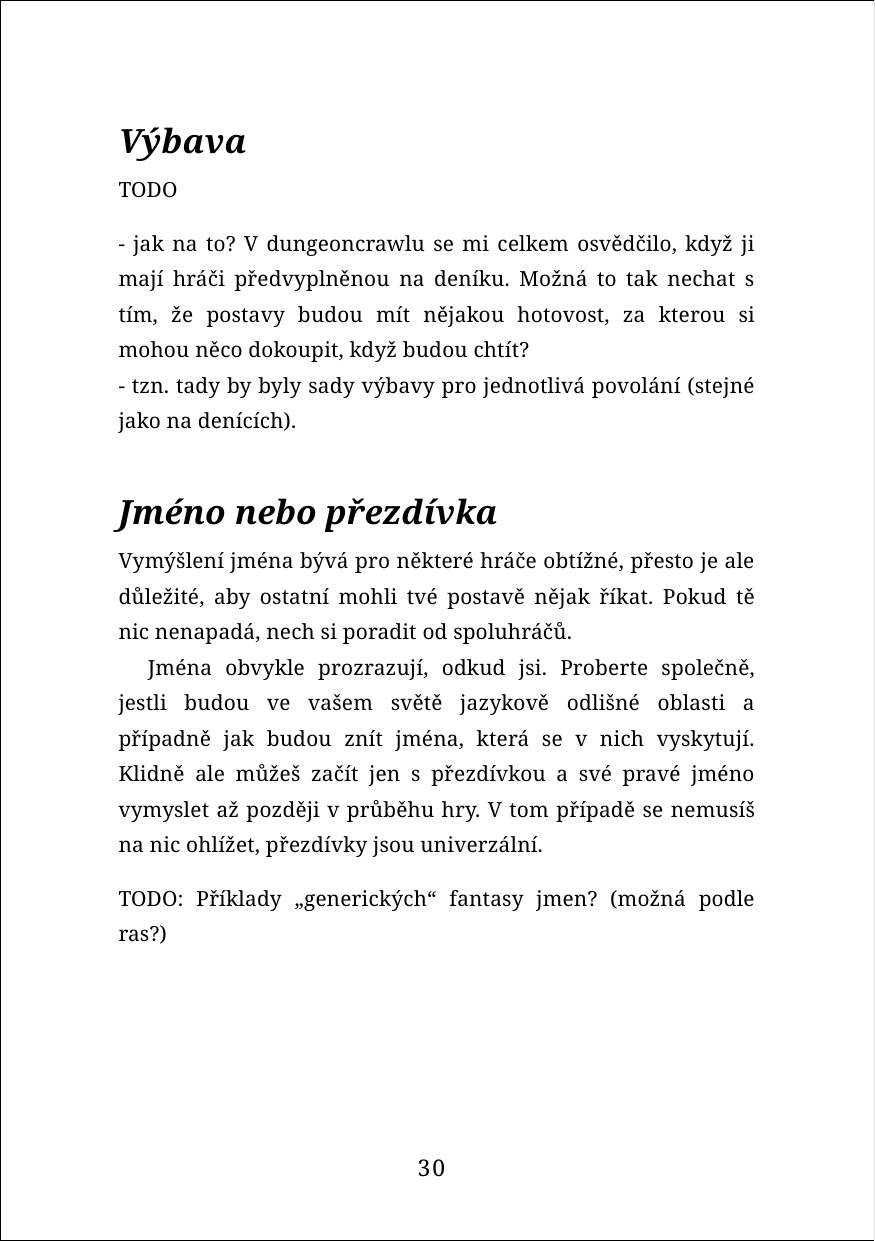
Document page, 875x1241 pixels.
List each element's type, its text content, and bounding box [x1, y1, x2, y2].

text TODO [118, 175, 756, 204]
text - jak na to? V dungeoncrawlu se mi celkem osvědčilo, když ji mají hráči předvyplněnou na deníku. Možná to tak nechat s tím, že postavy budou mít nějakou hotovost, za kterou si mohou něco dokoupit, když budou chtít? - tzn. tady by byly sady výbavy pro jednotlivá povolání (stejné jako na denících). [118, 229, 756, 435]
subtitle Jméno nebo přezdívka [118, 489, 756, 534]
subtitle Výbava [118, 118, 756, 164]
text Vymýšlení jména bývá pro některé hráče obtížné, přesto je ale důležité, aby ostatní mohli tvé postavě nějak říkat. Pokud tě nic nenapadá, nech si poradit od spoluhráčů. Jména obvykle prozrazují, odkud jsi. Proberte společně, jestli budou ve vašem světě jazykově odlišné oblasti a případně jak budou znít jména, která se v nich vyskytují. Klidně ale můžeš začít jen s přezdívkou a své pravé jméno vymyslet až později v průběhu hry. V tom případě se nemusíš na nic ohlížet, přezdívky jsou univerzální. [118, 546, 756, 859]
text TODO: Příklady „generických“ fantasy jmen? (možná podle ras?) [118, 884, 756, 948]
